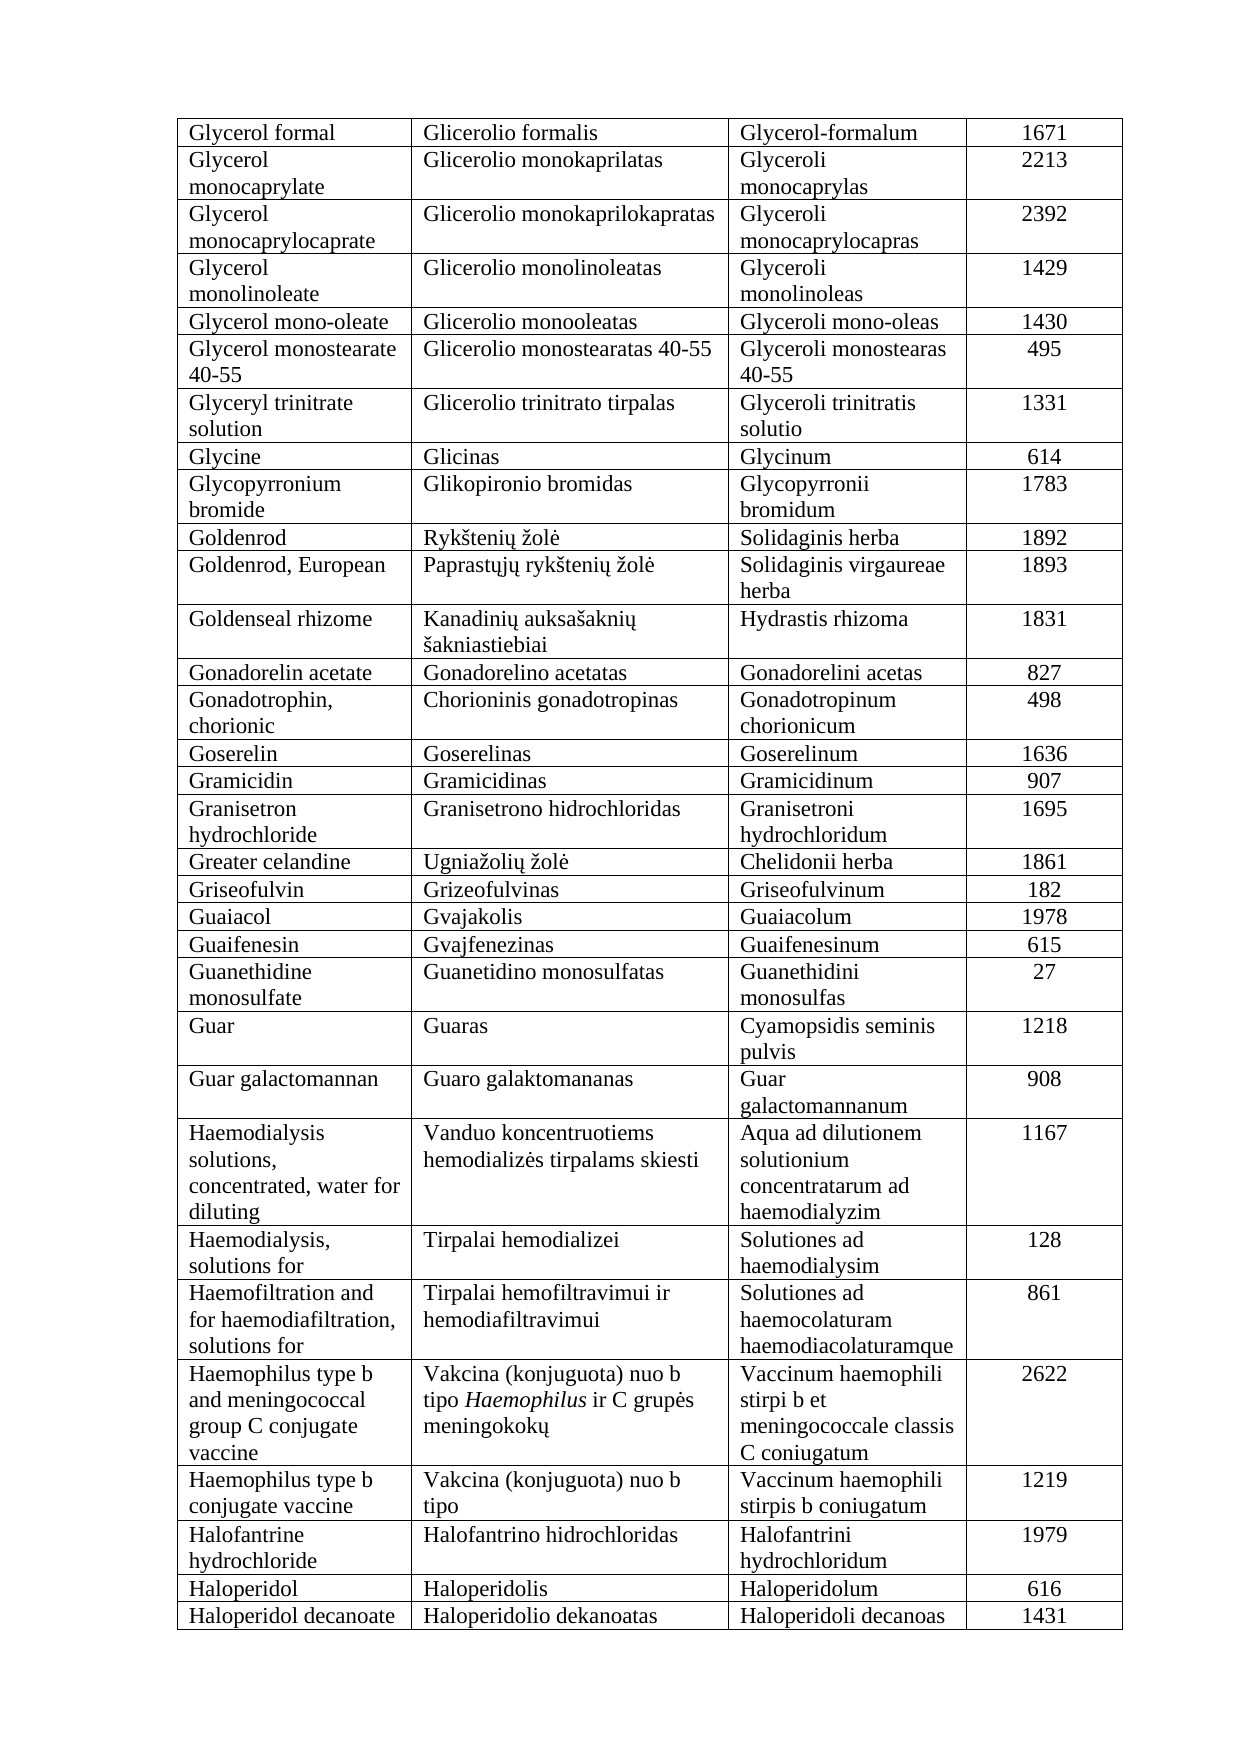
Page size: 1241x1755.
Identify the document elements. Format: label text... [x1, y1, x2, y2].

table_cell Greater celandine [178, 849, 411, 875]
table_cell Glicerolio monokaprilokapratas [412, 200, 728, 253]
table_cell 1979 [967, 1521, 1122, 1574]
table_cell Halofantrini hydrochloridum [729, 1521, 966, 1574]
table_cell Vanduo koncentruotiems hemodializės tirpalams skiesti [412, 1119, 728, 1225]
table_cell Glycopyrronium bromide [178, 470, 411, 523]
table_cell 1167 [967, 1119, 1122, 1225]
table_cell Guar galactomannan [178, 1066, 411, 1118]
table_cell Halofantrino hidrochloridas [412, 1521, 728, 1574]
table_cell Granisetron hydrochloride [178, 795, 411, 847]
table_cell Guaiacolum [729, 903, 966, 929]
table_cell Guaifenesin [178, 931, 411, 957]
table_cell Glicerolio monostearatas 40-55 [412, 335, 728, 388]
table_cell Haloperidolum [729, 1575, 966, 1601]
table_cell 1861 [967, 849, 1122, 875]
table_cell Chorioninis gonadotropinas [412, 686, 728, 739]
table_cell Tirpalai hemodializei [412, 1226, 728, 1278]
table_cell Solidaginis virgaureae herba [729, 551, 966, 604]
table_cell Gonadorelin acetate [178, 659, 411, 685]
table_cell Vakcina (konjuguota) nuo b tipo Haemophilus ir C grupės meningokokų [412, 1360, 728, 1465]
table_cell Vakcina (konjuguota) nuo b tipo [412, 1466, 728, 1520]
table_cell 1431 [967, 1602, 1122, 1628]
table_cell Glycerol mono-oleate [178, 308, 411, 334]
table_cell 2213 [967, 147, 1122, 199]
table_cell Halofantrine hydrochloride [178, 1521, 411, 1574]
table_cell 615 [967, 931, 1122, 957]
table_cell Glyceroli monocaprylocapras [729, 200, 966, 253]
table_cell Paprastųjų rykštenių žolė [412, 551, 728, 604]
table_cell Gramicidinum [729, 767, 966, 794]
table_cell 616 [967, 1575, 1122, 1601]
table_cell Guaifenesinum [729, 931, 966, 957]
table_cell Haemodialysis solutions, concentrated, water for diluting [178, 1119, 411, 1225]
table_cell Gvajakolis [412, 903, 728, 929]
table_cell Aqua ad dilutionem solutionium concentratarum ad haemodialyzim [729, 1119, 966, 1225]
table_cell 1219 [967, 1466, 1122, 1520]
table_cell 27 [967, 958, 1122, 1011]
table_cell 1331 [967, 389, 1122, 442]
table_cell Guar galactomannanum [729, 1066, 966, 1118]
table_cell Griseofulvinum [729, 876, 966, 902]
table_cell Haloperidolis [412, 1575, 728, 1601]
table_cell 614 [967, 443, 1122, 469]
table_cell Gonadotrophin, chorionic [178, 686, 411, 739]
table_cell Glicerolio monolinoleatas [412, 254, 728, 307]
table_cell Gvajfenezinas [412, 931, 728, 957]
table_cell Goldenrod, European [178, 551, 411, 604]
table_cell 1429 [967, 254, 1122, 307]
table_cell Glicinas [412, 443, 728, 469]
table_cell 1783 [967, 470, 1122, 523]
table_cell Haloperidol [178, 1575, 411, 1601]
table_cell Glicerolio trinitrato tirpalas [412, 389, 728, 442]
table_cell 498 [967, 686, 1122, 739]
table_cell 861 [967, 1280, 1122, 1358]
table_cell 827 [967, 659, 1122, 685]
table_cell 2622 [967, 1360, 1122, 1465]
table_cell Glycerol monostearate 40-55 [178, 335, 411, 388]
table_cell 1636 [967, 740, 1122, 766]
table_cell Glycine [178, 443, 411, 469]
table_cell Haloperidolio dekanoatas [412, 1602, 728, 1628]
table_cell Guar [178, 1012, 411, 1064]
table_cell Gonadorelino acetatas [412, 659, 728, 685]
table_cell Glycerol-formalum [729, 119, 966, 146]
table_cell Haemophilus type b and meningococcal group C conjugate vaccine [178, 1360, 411, 1465]
table_cell Glycerol monolinoleate [178, 254, 411, 307]
table_cell Gramicidinas [412, 767, 728, 794]
table_cell Guanetidino monosulfatas [412, 958, 728, 1011]
table_cell Hydrastis rhizoma [729, 605, 966, 658]
table_cell Goserelinum [729, 740, 966, 766]
table_cell Glyceroli trinitratis solutio [729, 389, 966, 442]
table_cell Goldenrod [178, 524, 411, 550]
table_cell Glycerol monocaprylate [178, 147, 411, 199]
table_cell Glycinum [729, 443, 966, 469]
table_cell Goldenseal rhizome [178, 605, 411, 658]
table_cell Goserelin [178, 740, 411, 766]
table_cell Ugniažolių žolė [412, 849, 728, 875]
table_cell Glyceroli monocaprylas [729, 147, 966, 199]
table_cell Glicerolio formalis [412, 119, 728, 146]
table_cell Glikopironio bromidas [412, 470, 728, 523]
table_cell Glyceroli monostearas 40-55 [729, 335, 966, 388]
table_cell Chelidonii herba [729, 849, 966, 875]
table_cell 1430 [967, 308, 1122, 334]
table_cell Glicerolio monokaprilatas [412, 147, 728, 199]
table_cell 1893 [967, 551, 1122, 604]
table_cell Haemodialysis, solutions for [178, 1226, 411, 1278]
table_cell 1218 [967, 1012, 1122, 1064]
table_cell 1695 [967, 795, 1122, 847]
table_cell Glycerol monocaprylocaprate [178, 200, 411, 253]
table_cell 908 [967, 1066, 1122, 1118]
table_cell 1671 [967, 119, 1122, 146]
table_cell Haloperidoli decanoas [729, 1602, 966, 1628]
table_cell Guanethidini monosulfas [729, 958, 966, 1011]
table_cell Gonadorelini acetas [729, 659, 966, 685]
table_cell Glycerol formal [178, 119, 411, 146]
table_cell Gramicidin [178, 767, 411, 794]
table_cell Granisetrono hidrochloridas [412, 795, 728, 847]
table_cell Gonadotropinum chorionicum [729, 686, 966, 739]
table_cell Grizeofulvinas [412, 876, 728, 902]
table_cell Tirpalai hemofiltravimui ir hemodiafiltravimui [412, 1280, 728, 1358]
table_cell Haemophilus type b conjugate vaccine [178, 1466, 411, 1520]
table_cell 495 [967, 335, 1122, 388]
table_cell 1892 [967, 524, 1122, 550]
table_cell Cyamopsidis seminis pulvis [729, 1012, 966, 1064]
table_cell Glicerolio monooleatas [412, 308, 728, 334]
table_cell Solutiones ad haemodialysim [729, 1226, 966, 1278]
table_cell Haemofiltration and for haemodiafiltration, solutions for [178, 1280, 411, 1358]
table_cell 128 [967, 1226, 1122, 1278]
table_cell Griseofulvin [178, 876, 411, 902]
table_cell Guaro galaktomananas [412, 1066, 728, 1118]
table_cell Haloperidol decanoate [178, 1602, 411, 1628]
table_cell Granisetroni hydrochloridum [729, 795, 966, 847]
table_cell 2392 [967, 200, 1122, 253]
table_cell Glyceroli mono-oleas [729, 308, 966, 334]
table_cell Guanethidine monosulfate [178, 958, 411, 1011]
table_cell Solidaginis herba [729, 524, 966, 550]
table_cell Vaccinum haemophili stirpi b et meningococcale classis C coniugatum [729, 1360, 966, 1465]
table_cell Solutiones ad haemocolaturam haemodiacolaturamque [729, 1280, 966, 1358]
table_cell Glyceroli monolinoleas [729, 254, 966, 307]
table_cell 182 [967, 876, 1122, 902]
table_cell 1831 [967, 605, 1122, 658]
table_cell Rykštenių žolė [412, 524, 728, 550]
table_cell Kanadinių auksašaknių šakniastiebiai [412, 605, 728, 658]
table_cell 1978 [967, 903, 1122, 929]
table_cell Guaiacol [178, 903, 411, 929]
table_cell Vaccinum haemophili stirpis b coniugatum [729, 1466, 966, 1520]
table_cell Glyceryl trinitrate solution [178, 389, 411, 442]
table_cell Guaras [412, 1012, 728, 1064]
table_cell Glycopyrronii bromidum [729, 470, 966, 523]
table_cell Goserelinas [412, 740, 728, 766]
table_cell 907 [967, 767, 1122, 794]
